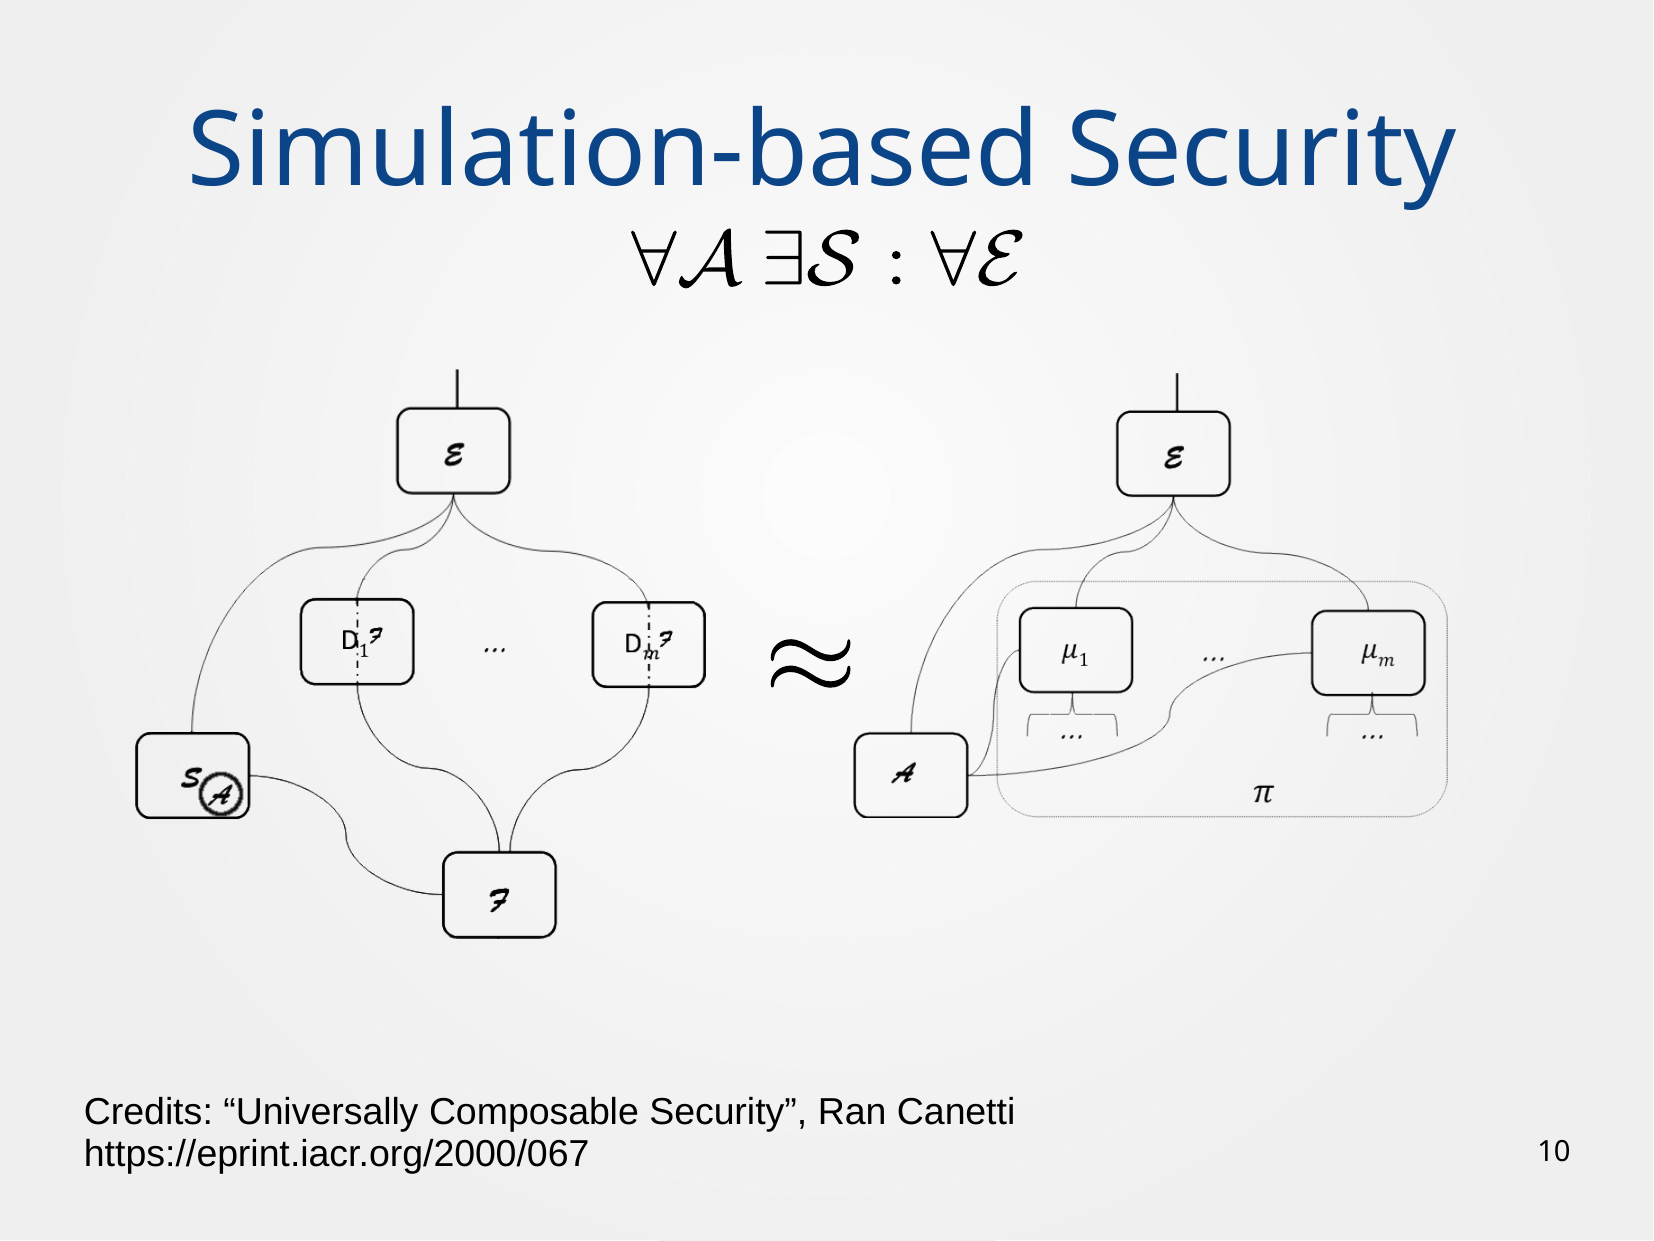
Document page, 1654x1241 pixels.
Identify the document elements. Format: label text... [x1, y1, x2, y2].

picture [759, 372, 1448, 818]
picture [135, 337, 706, 939]
title Simulation-based Security [187, 70, 1467, 216]
picture [631, 228, 1023, 289]
text_box Credits: “Universally Composable Security”, Ran Canetti https://eprint.iacr.org/2000/067 [69, 1083, 1046, 1183]
